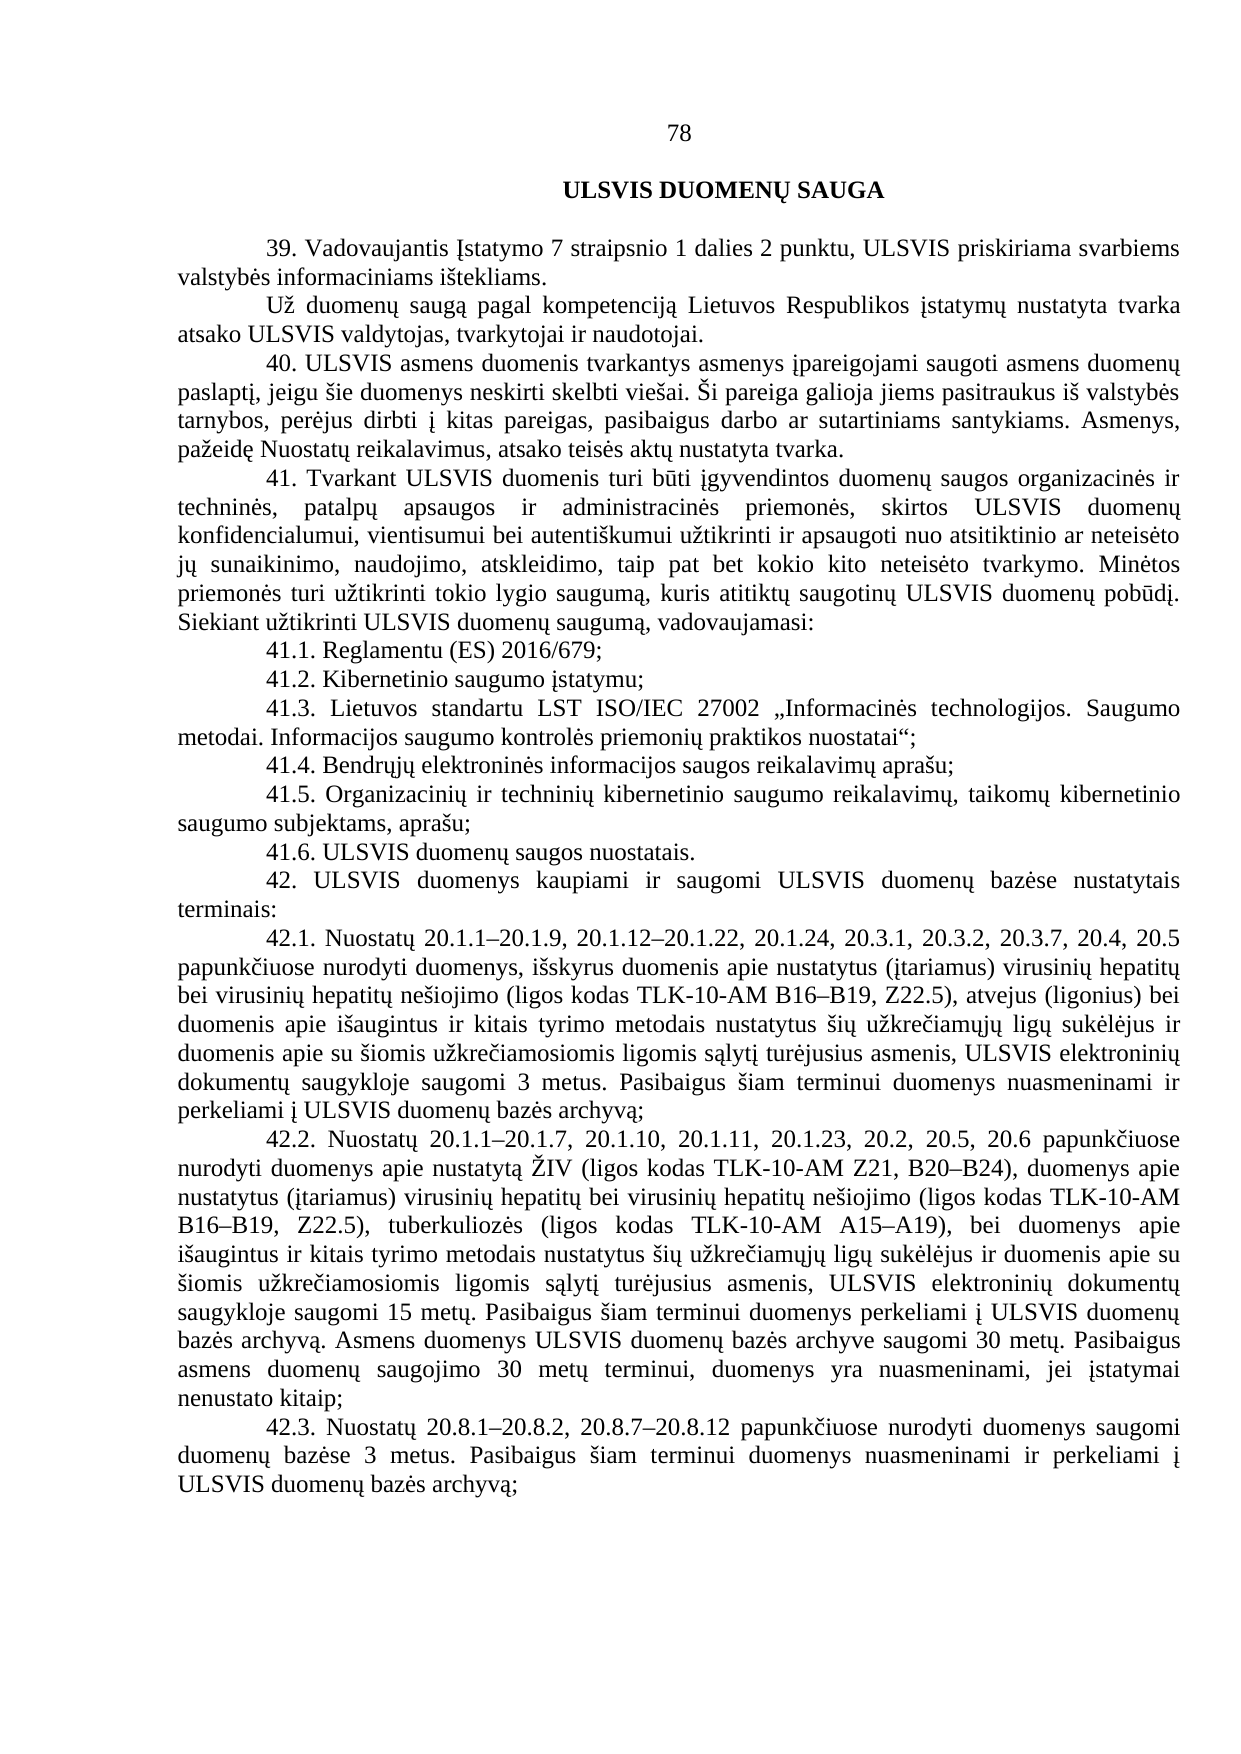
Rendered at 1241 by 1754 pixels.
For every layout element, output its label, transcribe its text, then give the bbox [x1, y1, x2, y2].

text 42.2. Nuostatų 20.1.1–20.1.7, 20.1.10, 20.1.11, 20.1.23, 20.2, 20.5, 20.6 papunkčiuose nurodyti duomenys apie nustatytą ŽIV (ligos kodas TLK-10-AM Z21, B20–B24), duomenys apie nustatytus (įtariamus) virusinių hepatitų bei virusinių hepatitų nešiojimo (ligos kodas TLK-10-AM B16–B19, Z22.5), tuberkuliozės (ligos kodas TLK-10-AM A15–A19), bei duomenys apie išaugintus ir kitais tyrimo metodais nustatytus šių užkrečiamųjų ligų sukėlėjus ir duomenis apie su šiomis užkrečiamosiomis ligomis sąlytį turėjusius asmenis, ULSVIS elektroninių dokumentų saugykloje saugomi 15 metų. Pasibaigus šiam terminui duomenys perkeliami į ULSVIS duomenų bazės archyvą. Asmens duomenys ULSVIS duomenų bazės archyve saugomi 30 metų. Pasibaigus asmens duomenų saugojimo 30 metų terminui, duomenys yra nuasmeninami, jei įstatymai nenustato kitaip; [177, 1124, 1181, 1412]
text 41.6. ULSVIS duomenų saugos nuostatais. [177, 837, 1181, 866]
text 41.2. Kibernetinio saugumo įstatymu; [177, 664, 1181, 693]
text 42.3. Nuostatų 20.8.1–20.8.2, 20.8.7–20.8.12 papunkčiuose nurodyti duomenys saugomi duomenų bazėse 3 metus. Pasibaigus šiam terminui duomenys nuasmeninami ir perkeliami į ULSVIS duomenų bazės archyvą; [177, 1412, 1181, 1498]
text ULSVIS DUOMENŲ SAUGA [177, 176, 1181, 204]
text 41.4. Bendrųjų elektroninės informacijos saugos reikalavimų aprašu; [177, 751, 1181, 779]
text 41. Tvarkant ULSVIS duomenis turi būti įgyvendintos duomenų saugos organizacinės ir techninės, patalpų apsaugos ir administracinės priemonės, skirtos ULSVIS duomenų konfidencialumui, vientisumui bei autentiškumui užtikrinti ir apsaugoti nuo atsitiktinio ar neteisėto jų sunaikinimo, naudojimo, atskleidimo, taip pat bet kokio kito neteisėto tvarkymo. Minėtos priemonės turi užtikrinti tokio lygio saugumą, kuris atitiktų saugotinų ULSVIS duomenų pobūdį. Siekiant užtikrinti ULSVIS duomenų saugumą, vadovaujamasi: [177, 463, 1181, 636]
text 41.3. Lietuvos standartu LST ISO/IEC 27002 „Informacinės technologijos. Saugumo metodai. Informacijos saugumo kontrolės priemonių praktikos nuostatai“; [177, 693, 1181, 751]
text Už duomenų saugą pagal kompetenciją Lietuvos Respublikos įstatymų nustatyta tvarka atsako ULSVIS valdytojas, tvarkytojai ir naudotojai. [177, 291, 1181, 348]
text 40. ULSVIS asmens duomenis tvarkantys asmenys įpareigojami saugoti asmens duomenų paslaptį, jeigu šie duomenys neskirti skelbti viešai. Ši pareiga galioja jiems pasitraukus iš valstybės tarnybos, perėjus dirbti į kitas pareigas, pasibaigus darbo ar sutartiniams santykiams. Asmenys, pažeidę Nuostatų reikalavimus, atsako teisės aktų nustatyta tvarka. [177, 348, 1181, 463]
text 41.5. Organizacinių ir techninių kibernetinio saugumo reikalavimų, taikomų kibernetinio saugumo subjektams, aprašu; [177, 779, 1181, 837]
text 39. Vadovaujantis Įstatymo 7 straipsnio 1 dalies 2 punktu, ULSVIS priskiriama svarbiems valstybės informaciniams ištekliams. [177, 233, 1181, 291]
text 42. ULSVIS duomenys kaupiami ir saugomi ULSVIS duomenų bazėse nustatytais terminais: [177, 866, 1181, 923]
text 42.1. Nuostatų 20.1.1–20.1.9, 20.1.12–20.1.22, 20.1.24, 20.3.1, 20.3.2, 20.3.7, 20.4, 20.5 papunkčiuose nurodyti duomenys, išskyrus duomenis apie nustatytus (įtariamus) virusinių hepatitų bei virusinių hepatitų nešiojimo (ligos kodas TLK-10-AM B16–B19, Z22.5), atvejus (ligonius) bei duomenis apie išaugintus ir kitais tyrimo metodais nustatytus šių užkrečiamųjų ligų sukėlėjus ir duomenis apie su šiomis užkrečiamosiomis ligomis sąlytį turėjusius asmenis, ULSVIS elektroninių dokumentų saugykloje saugomi 3 metus. Pasibaigus šiam terminui duomenys nuasmeninami ir perkeliami į ULSVIS duomenų bazės archyvą; [177, 923, 1181, 1124]
text 41.1. Reglamentu (ES) 2016/679; [177, 636, 1181, 664]
